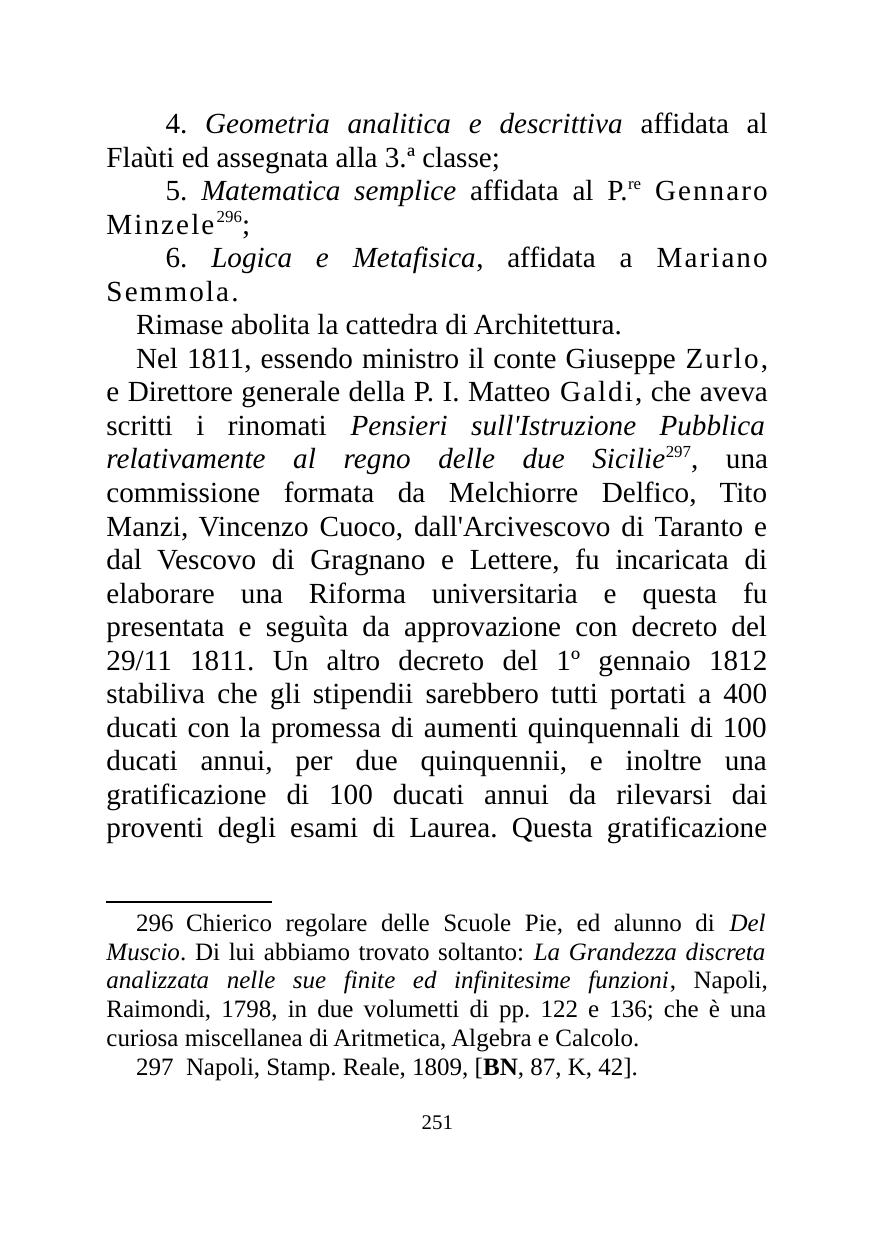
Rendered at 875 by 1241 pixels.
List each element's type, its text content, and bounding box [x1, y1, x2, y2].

text 6. Logica e Metafisica, affidata a Mariano Semmola. [106, 240, 768, 307]
text 4. Geometria analitica e descrittiva affidata al Flaùti ed assegnata alla 3.ª classe; [106, 106, 768, 173]
text Nel 1811, essendo ministro il conte Giuseppe Zurlo, e Direttore generale della P. I. Matteo Galdi, che aveva scritti i rinomati Pensieri sull'Istruzione Pubblica relativamente al regno delle due Sicilie, una commissione formata da Melchiorre Delfico, Tito Manzi, Vincenzo Cuoco, dall'Arcivescovo di Taranto e dal Vescovo di Gragnano e Lettere, fu incaricata di elaborare una Riforma universitaria e questa fu presentata e seguìta da approvazione con decreto del 29/11 1811. Un altro decreto del 1º gennaio 1812 stabiliva che gli stipendii sarebbero tutti portati a 400 ducati con la promessa di aumenti quinquennali di 100 ducati annui, per due quinquennii, e inoltre una gratificazione di 100 ducati annui da rilevarsi dai proventi degli esami di Laurea. Questa gratificazione [106, 341, 768, 844]
text Chierico regolare delle Scuole Pie, ed alunno di Del Muscio. Di lui abbiamo trovato soltanto: La Grandezza discreta analizzata nelle sue finite ed infinitesime funzioni, Napoli, Raimondi, 1798, in due volumetti di pp. 122 e 136; che è una curiosa miscellanea di Aritmetica, Algebra e Calcolo. [106, 908, 768, 1052]
text 5. Matematica semplice affidata al P.re Gennaro Minzele; [106, 173, 768, 240]
text Rimase abolita la cattedra di Architettura. [106, 307, 768, 341]
text Napoli, Stamp. Reale, 1809, [BN, 87, K, 42]. [106, 1052, 768, 1080]
